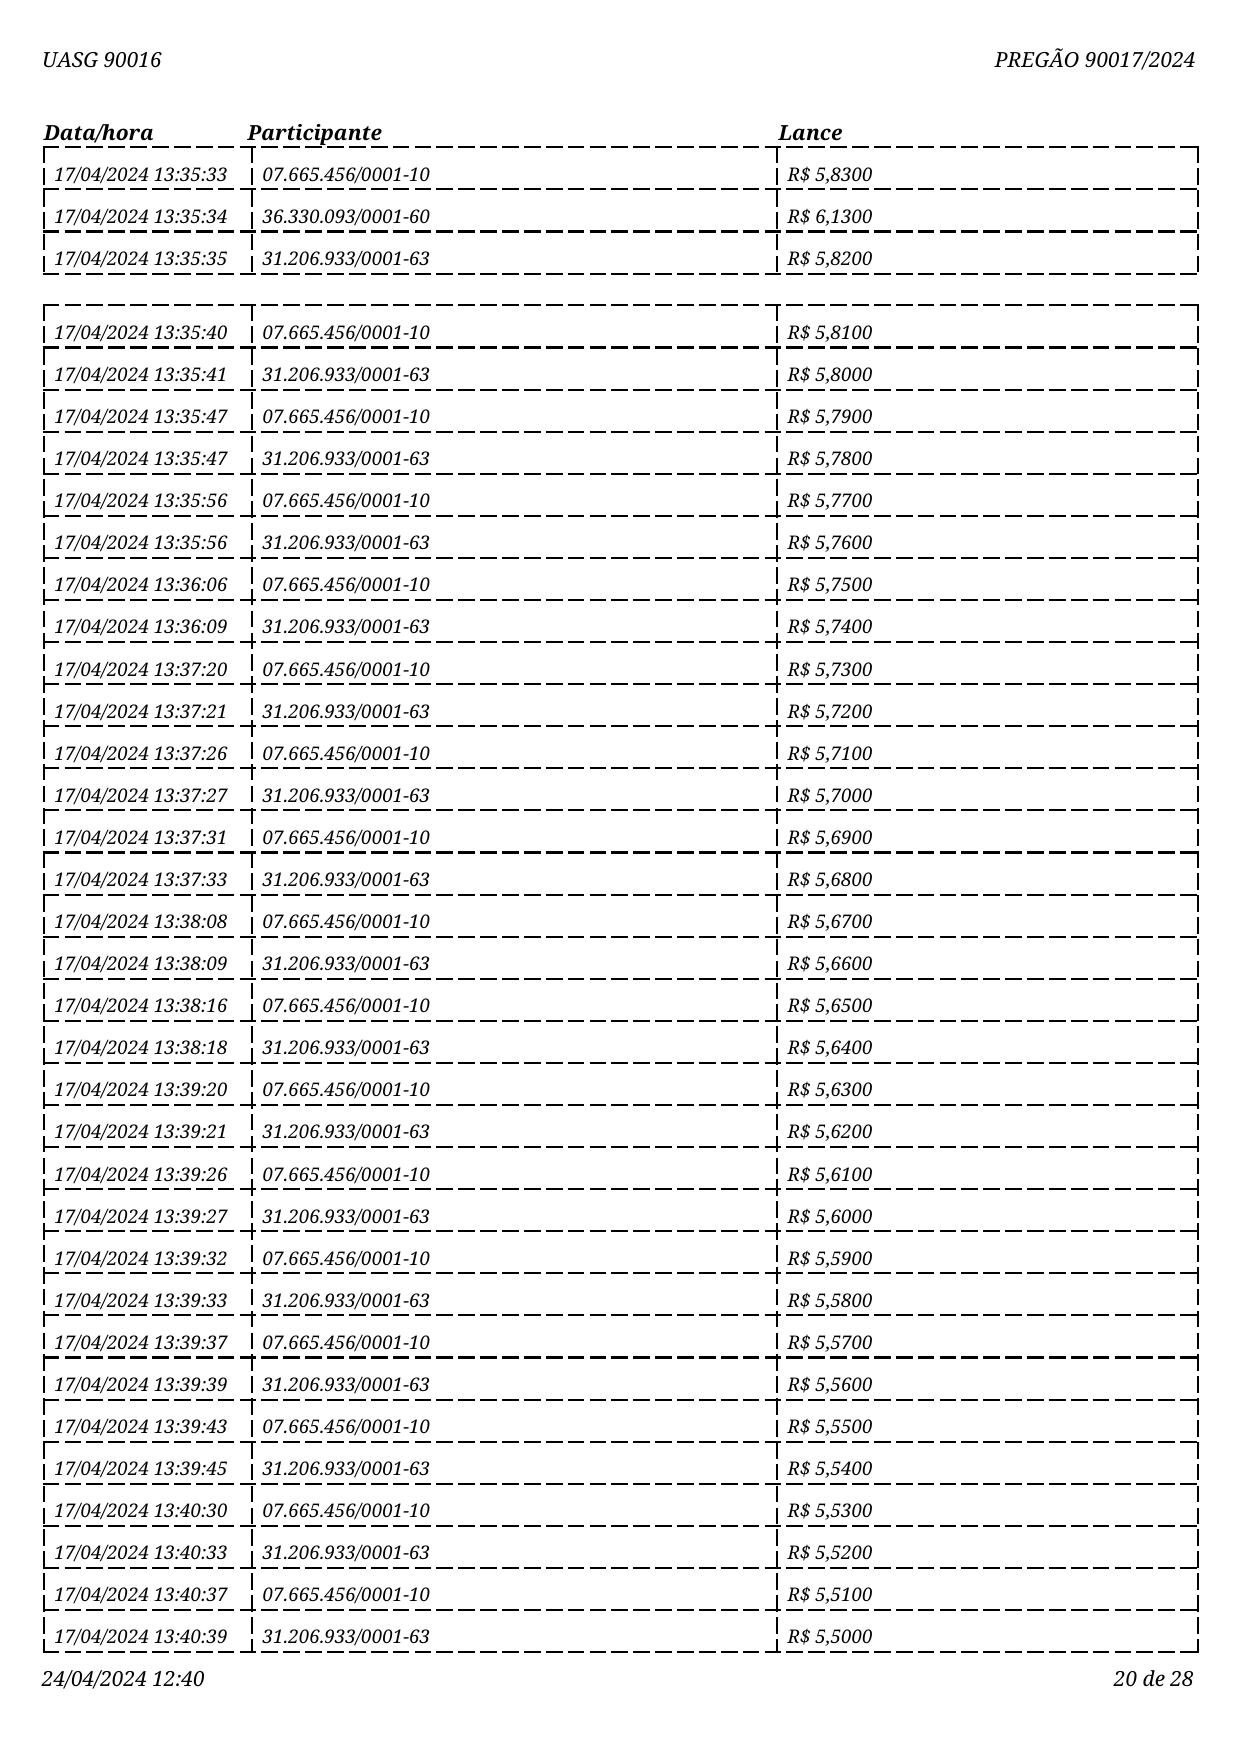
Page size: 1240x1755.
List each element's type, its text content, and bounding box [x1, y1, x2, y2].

table_cell 07.665.456/0001-10 [252, 641, 777, 683]
table_cell R$ 5,7600 [777, 515, 1198, 557]
table_cell 31.206.933/0001-63 [252, 767, 777, 809]
table_cell 31.206.933/0001-63 [252, 1356, 777, 1398]
table_cell 17/04/2024 13:39:39 [44, 1356, 252, 1398]
table_cell R$ 5,6000 [777, 1188, 1198, 1230]
table_cell R$ 5,7800 [777, 431, 1198, 473]
table_cell 17/04/2024 13:38:18 [44, 1020, 252, 1062]
table_cell 31.206.933/0001-63 [252, 431, 777, 473]
table_cell 17/04/2024 13:39:32 [44, 1230, 252, 1272]
table_cell 07.665.456/0001-10 [252, 1230, 777, 1272]
table_header 07.665.456/0001-10 [252, 304, 777, 346]
table_cell 17/04/2024 13:35:34 [44, 188, 252, 230]
table_cell 17/04/2024 13:35:35 [44, 230, 252, 272]
table_cell R$ 5,5900 [777, 1230, 1198, 1272]
table_cell 31.206.933/0001-63 [252, 346, 777, 388]
table_cell 31.206.933/0001-63 [252, 851, 777, 893]
table_cell 17/04/2024 13:39:27 [44, 1188, 252, 1230]
table_cell R$ 5,6500 [777, 978, 1198, 1020]
table_cell R$ 5,6900 [777, 809, 1198, 851]
table_cell 31.206.933/0001-63 [252, 936, 777, 978]
table_cell 17/04/2024 13:35:33 [44, 146, 252, 188]
table_cell R$ 5,5500 [777, 1399, 1198, 1441]
table_cell R$ 5,6700 [777, 894, 1198, 936]
table_cell R$ 5,8300 [777, 146, 1198, 188]
table_cell 17/04/2024 13:36:06 [44, 557, 252, 599]
table_cell 17/04/2024 13:40:37 [44, 1567, 252, 1609]
table_cell R$ 5,7900 [777, 389, 1198, 431]
table_cell 17/04/2024 13:37:31 [44, 809, 252, 851]
table_cell R$ 5,6200 [777, 1104, 1198, 1146]
table_cell R$ 5,6600 [777, 936, 1198, 978]
table_cell R$ 5,8000 [777, 346, 1198, 388]
table_cell 17/04/2024 13:39:37 [44, 1314, 252, 1356]
table_cell R$ 5,7200 [777, 683, 1198, 725]
table_cell 17/04/2024 13:35:47 [44, 389, 252, 431]
table_cell R$ 5,5200 [777, 1525, 1198, 1567]
table_cell 07.665.456/0001-10 [252, 1062, 777, 1104]
table_cell 31.206.933/0001-63 [252, 1441, 777, 1483]
table_cell 07.665.456/0001-10 [252, 1314, 777, 1356]
table_cell 17/04/2024 13:37:26 [44, 725, 252, 767]
table_cell R$ 5,5800 [777, 1272, 1198, 1314]
table_cell 17/04/2024 13:37:21 [44, 683, 252, 725]
table_cell R$ 5,6100 [777, 1146, 1198, 1188]
table_cell 31.206.933/0001-63 [252, 1020, 777, 1062]
table_cell R$ 5,7000 [777, 767, 1198, 809]
table_cell R$ 5,5700 [777, 1314, 1198, 1356]
table_cell R$ 5,6800 [777, 851, 1198, 893]
table_cell 17/04/2024 13:39:33 [44, 1272, 252, 1314]
table_cell 07.665.456/0001-10 [252, 1567, 777, 1609]
table_cell 17/04/2024 13:40:33 [44, 1525, 252, 1567]
table_cell 07.665.456/0001-10 [252, 557, 777, 599]
table_cell R$ 5,7400 [777, 599, 1198, 641]
table_cell R$ 5,7300 [777, 641, 1198, 683]
table_cell 17/04/2024 13:37:33 [44, 851, 252, 893]
table_cell 17/04/2024 13:40:30 [44, 1483, 252, 1525]
table_cell 07.665.456/0001-10 [252, 1483, 777, 1525]
table_cell 17/04/2024 13:35:41 [44, 346, 252, 388]
table_cell 31.206.933/0001-63 [252, 1272, 777, 1314]
table_cell 07.665.456/0001-10 [252, 725, 777, 767]
table_cell R$ 5,7100 [777, 725, 1198, 767]
table_cell 17/04/2024 13:38:08 [44, 894, 252, 936]
table_cell 17/04/2024 13:36:09 [44, 599, 252, 641]
table_cell 07.665.456/0001-10 [252, 146, 777, 188]
table_cell 07.665.456/0001-10 [252, 809, 777, 851]
table_cell 07.665.456/0001-10 [252, 978, 777, 1020]
table_cell 17/04/2024 13:39:26 [44, 1146, 252, 1188]
table_cell R$ 6,1300 [777, 188, 1198, 230]
table_cell 07.665.456/0001-10 [252, 473, 777, 515]
table_cell 17/04/2024 13:39:45 [44, 1441, 252, 1483]
table_cell R$ 5,6300 [777, 1062, 1198, 1104]
table_cell 31.206.933/0001-63 [252, 1188, 777, 1230]
table_cell R$ 5,7500 [777, 557, 1198, 599]
table_cell 17/04/2024 13:40:39 [44, 1609, 252, 1651]
table_cell R$ 5,5100 [777, 1567, 1198, 1609]
table_cell 31.206.933/0001-63 [252, 1104, 777, 1146]
table_cell 31.206.933/0001-63 [252, 515, 777, 557]
table_cell R$ 5,6400 [777, 1020, 1198, 1062]
table_cell R$ 5,7700 [777, 473, 1198, 515]
table_cell 07.665.456/0001-10 [252, 389, 777, 431]
table_header 17/04/2024 13:35:40 [44, 304, 252, 346]
table_cell R$ 5,5600 [777, 1356, 1198, 1398]
table_cell 17/04/2024 13:35:47 [44, 431, 252, 473]
table_cell 17/04/2024 13:37:20 [44, 641, 252, 683]
table_cell 07.665.456/0001-10 [252, 1146, 777, 1188]
table_cell 17/04/2024 13:38:16 [44, 978, 252, 1020]
table_cell 31.206.933/0001-63 [252, 1609, 777, 1651]
table_cell R$ 5,5000 [777, 1609, 1198, 1651]
table_cell 17/04/2024 13:35:56 [44, 473, 252, 515]
table_cell 17/04/2024 13:39:21 [44, 1104, 252, 1146]
table_cell R$ 5,5400 [777, 1441, 1198, 1483]
table_cell 07.665.456/0001-10 [252, 894, 777, 936]
table_cell 17/04/2024 13:35:56 [44, 515, 252, 557]
table_cell 17/04/2024 13:38:09 [44, 936, 252, 978]
table_cell 31.206.933/0001-63 [252, 1525, 777, 1567]
table_cell 31.206.933/0001-63 [252, 230, 777, 272]
table_cell 17/04/2024 13:39:20 [44, 1062, 252, 1104]
table_cell R$ 5,8200 [777, 230, 1198, 272]
table_cell 07.665.456/0001-10 [252, 1399, 777, 1441]
table_cell 36.330.093/0001-60 [252, 188, 777, 230]
table_header R$ 5,8100 [777, 304, 1198, 346]
table_cell 17/04/2024 13:37:27 [44, 767, 252, 809]
table_cell 31.206.933/0001-63 [252, 683, 777, 725]
table_cell R$ 5,5300 [777, 1483, 1198, 1525]
table_cell 31.206.933/0001-63 [252, 599, 777, 641]
table_cell 17/04/2024 13:39:43 [44, 1399, 252, 1441]
